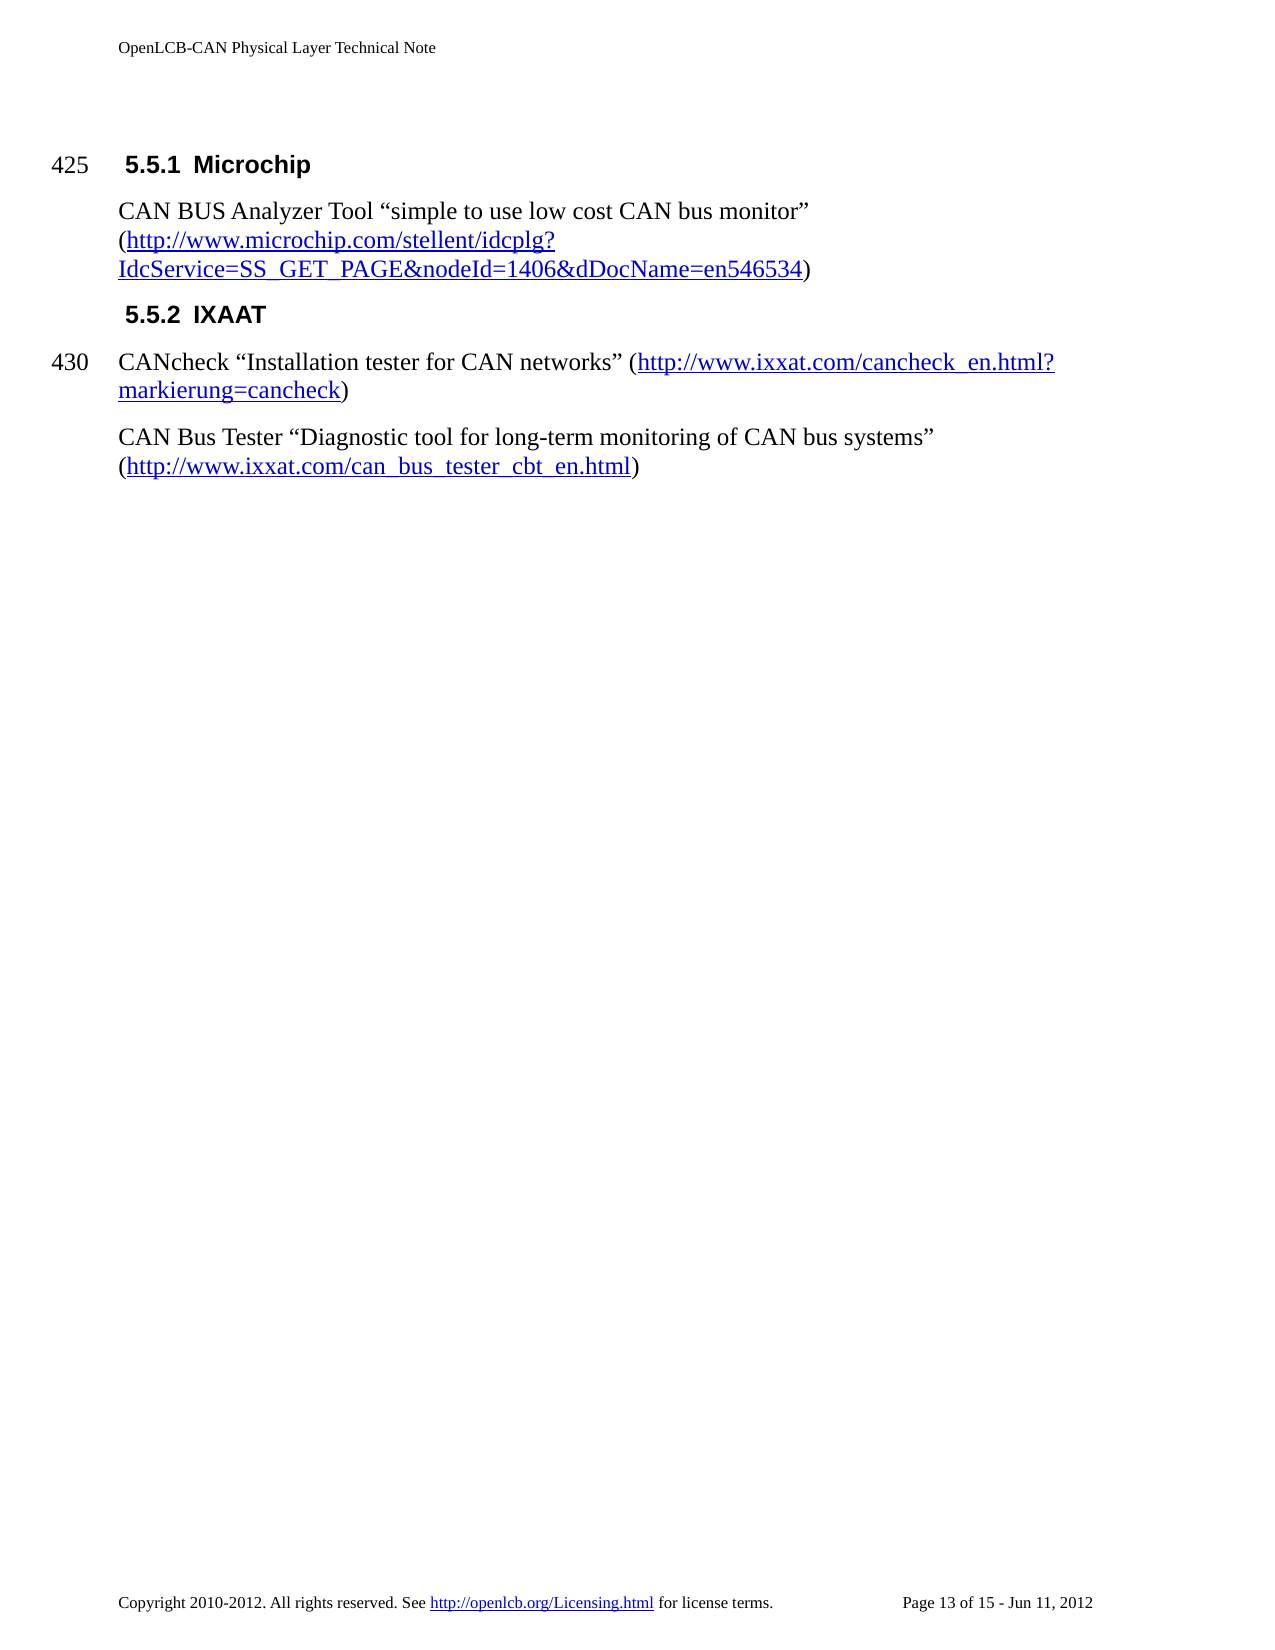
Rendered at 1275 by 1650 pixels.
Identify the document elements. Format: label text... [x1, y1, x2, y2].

subtitle IXAAT [118, 300, 1157, 329]
text CANcheck “Installation tester for CAN networks” (http://www.ixxat.com/cancheck_en.html?markierung=cancheck) [118, 347, 1157, 404]
text CAN Bus Tester “Diagnostic tool for long-term monitoring of CAN bus systems” (http://www.ixxat.com/can_bus_tester_cbt_en.html) [118, 422, 1157, 479]
text CAN BUS Analyzer Tool “simple to use low cost CAN bus monitor” (http://www.microchip.com/stellent/idcplg?IdcService=SS_GET_PAGE&nodeId=1406&dDocName=en546534) [118, 196, 1157, 283]
subtitle Microchip [118, 150, 1157, 179]
